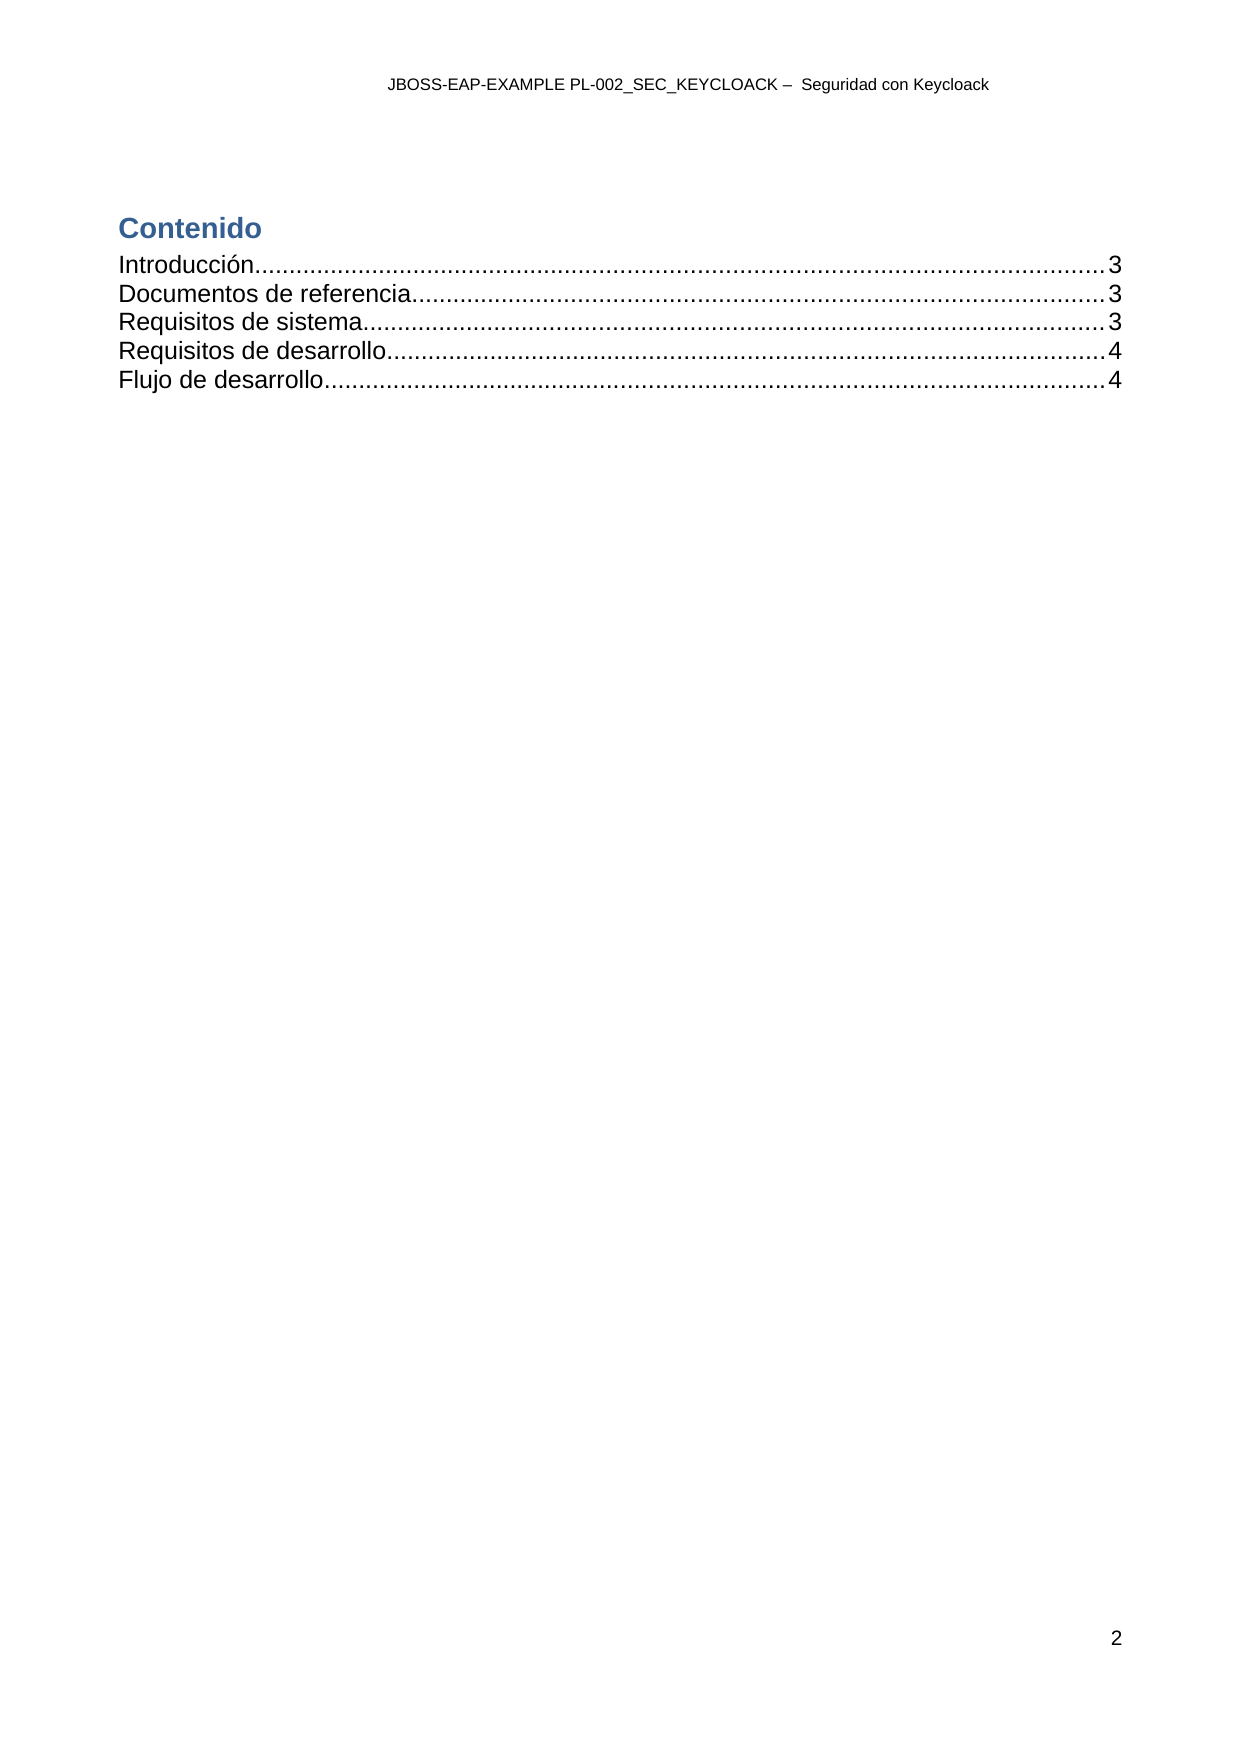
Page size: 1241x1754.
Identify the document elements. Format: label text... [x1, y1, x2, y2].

text Requisitos de sistema 3 [118, 307, 1122, 336]
text Introducción 3 [118, 250, 1122, 278]
text Flujo de desarrollo 4 [118, 365, 1122, 393]
text Contenido [118, 211, 1122, 245]
text Documentos de referencia 3 [118, 278, 1122, 307]
text Requisitos de desarrollo 4 [118, 336, 1122, 365]
